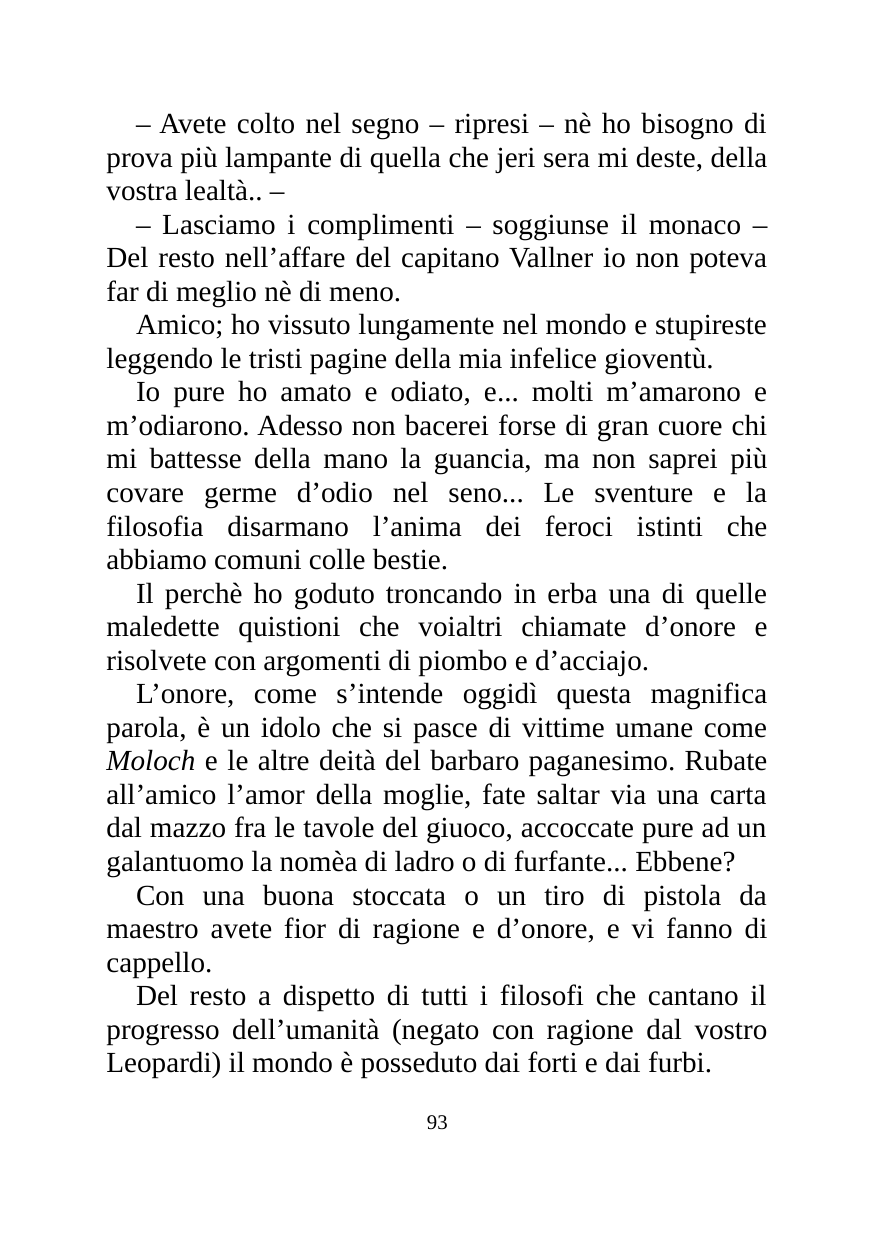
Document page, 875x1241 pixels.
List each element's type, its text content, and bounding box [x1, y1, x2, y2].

text Con una buona stoccata o un tiro di pistola da maestro avete fior di ragione e d’onore, e vi fanno di cappello. [106, 878, 768, 978]
text L’onore, come s’intende oggidì questa magnifica parola, è un idolo che si pasce di vittime umane come Moloch e le altre deità del barbaro paganesimo. Rubate all’amico l’amor della moglie, fate saltar via una carta dal mazzo fra le tavole del giuoco, accoccate pure ad un galantuomo la nomèa di ladro o di furfante... Ebbene? [106, 676, 768, 878]
text Del resto a dispetto di tutti i filosofi che cantano il progresso dell’umanità (negato con ragione dal vostro Leopardi) il mondo è posseduto dai forti e dai furbi. [106, 978, 768, 1079]
text Amico; ho vissuto lungamente nel mondo e stupireste leggendo le tristi pagine della mia infelice gioventù. [106, 307, 768, 374]
text – Lasciamo i complimenti – soggiunse il monaco – Del resto nell’affare del capitano Vallner io non poteva far di meglio nè di meno. [106, 207, 768, 307]
text – Avete colto nel segno – ripresi – nè ho bisogno di prova più lampante di quella che jeri sera mi deste, della vostra lealtà.. – [106, 106, 768, 207]
text Io pure ho amato e odiato, e... molti m’amarono e m’odiarono. Adesso non bacerei forse di gran cuore chi mi battesse della mano la guancia, ma non saprei più covare germe d’odio nel seno... Le sventure e la filosofia disarmano l’anima dei feroci istinti che abbiamo comuni colle bestie. [106, 374, 768, 576]
text Il perchè ho goduto troncando in erba una di quelle maledette quistioni che voialtri chiamate d’onore e risolvete con argomenti di piombo e d’acciajo. [106, 576, 768, 676]
